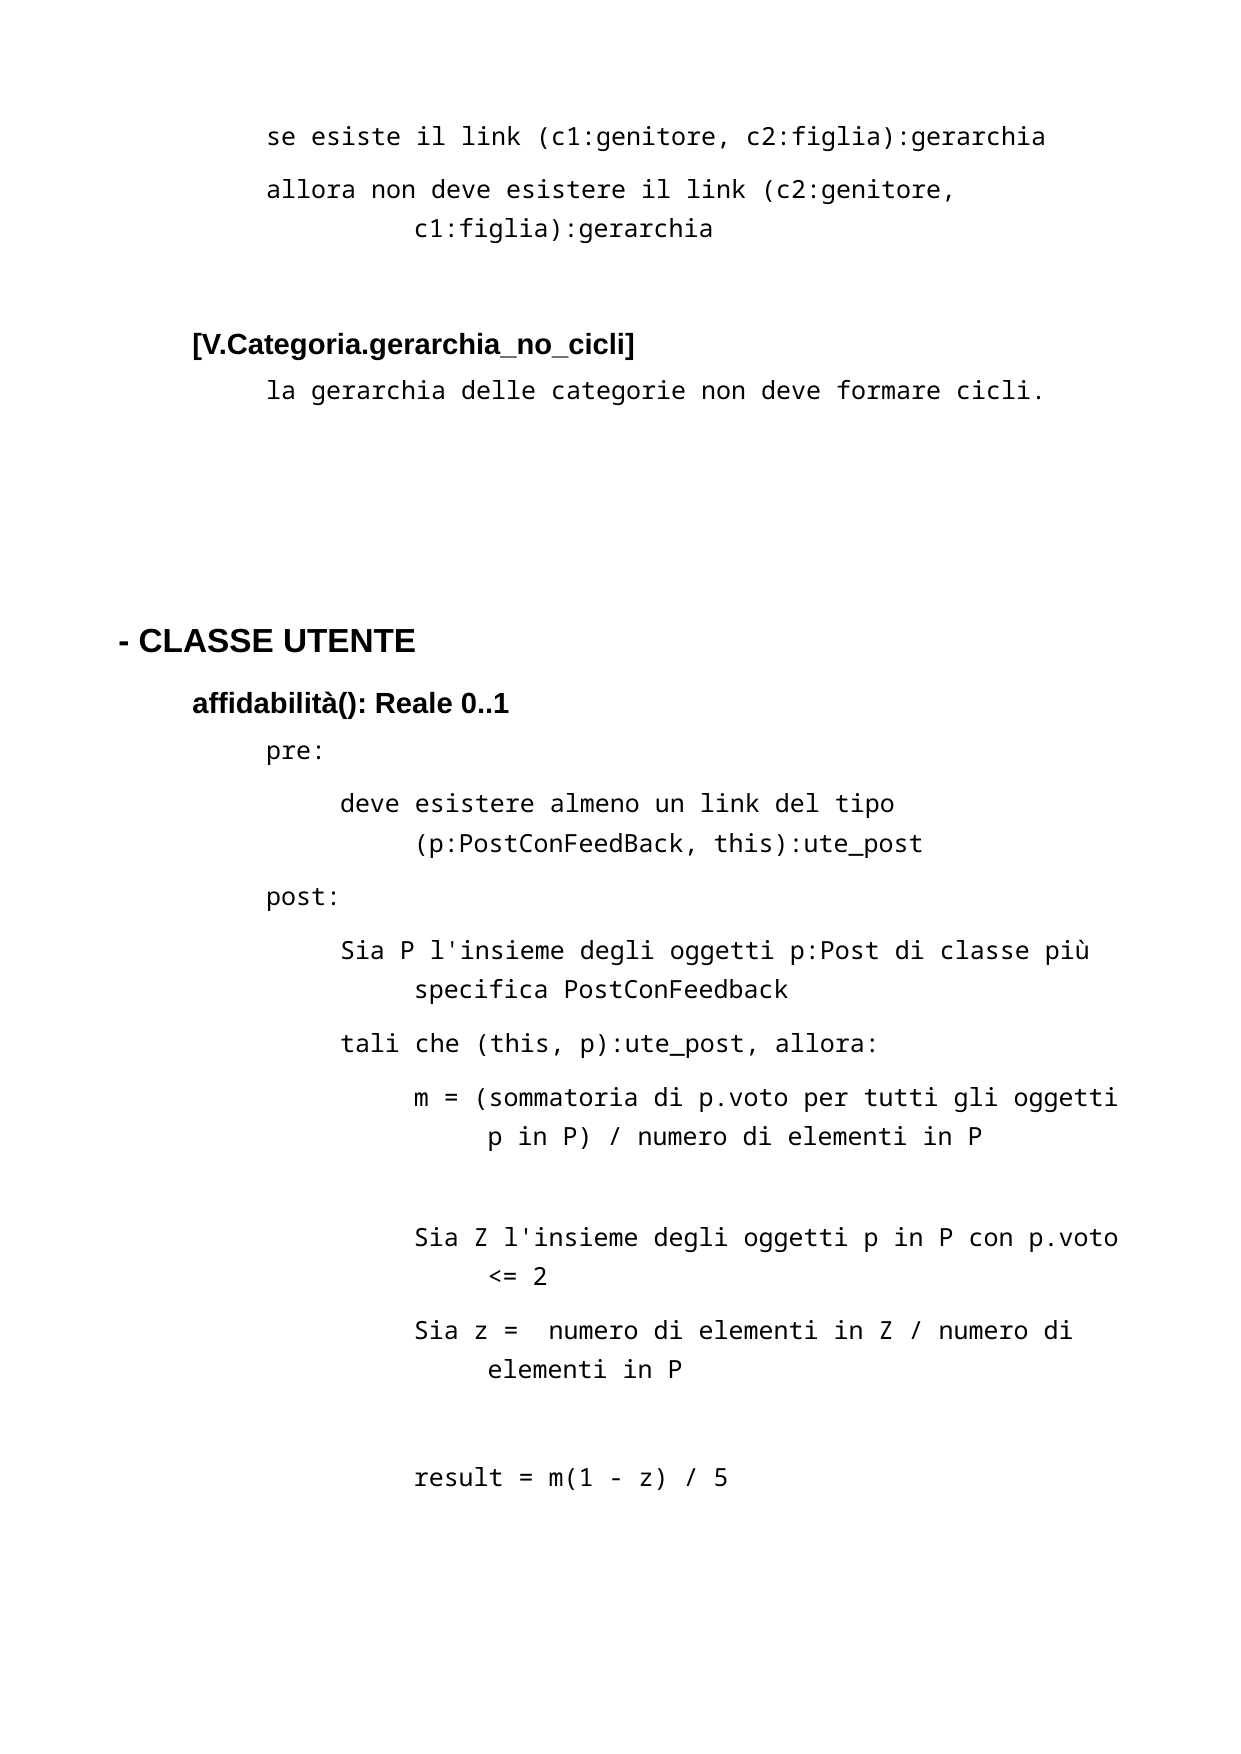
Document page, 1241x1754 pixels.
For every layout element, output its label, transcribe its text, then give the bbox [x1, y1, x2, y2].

text pre: [118, 732, 1122, 766]
text tali che (this, p):ute_post, allora: [118, 1026, 1122, 1060]
text result = m(1 - z) / 5 [118, 1459, 1122, 1493]
text m = (sommatoria di p.voto per tutti gli oggetti p in P) / numero di elementi in P [118, 1079, 1122, 1153]
text Sia P l'insieme degli oggetti p:Post di classe più specifica PostConFeedback [118, 933, 1122, 1006]
subtitle affidabilità(): Reale 0..1 [118, 686, 1122, 720]
text la gerarchia delle categorie non deve formare cicli. [118, 373, 1122, 407]
subtitle - CLASSE UTENTE [118, 621, 1122, 659]
text Sia z = numero di elementi in Z / numero di elementi in P [118, 1313, 1122, 1386]
text Sia Z l'insieme degli oggetti p in P con p.voto <= 2 [118, 1220, 1122, 1293]
text deve esistere almeno un link del tipo (p:PostConFeedBack, this):ute_post [118, 786, 1122, 859]
subtitle [V.Categoria.gerarchia_no_cicli] [118, 327, 1122, 361]
text se esiste il link (c1:genitore, c2:figlia):gerarchia [118, 118, 1122, 152]
text allora non deve esistere il link (c2:genitore, c1:figlia):gerarchia [118, 172, 1122, 245]
text post: [118, 879, 1122, 913]
